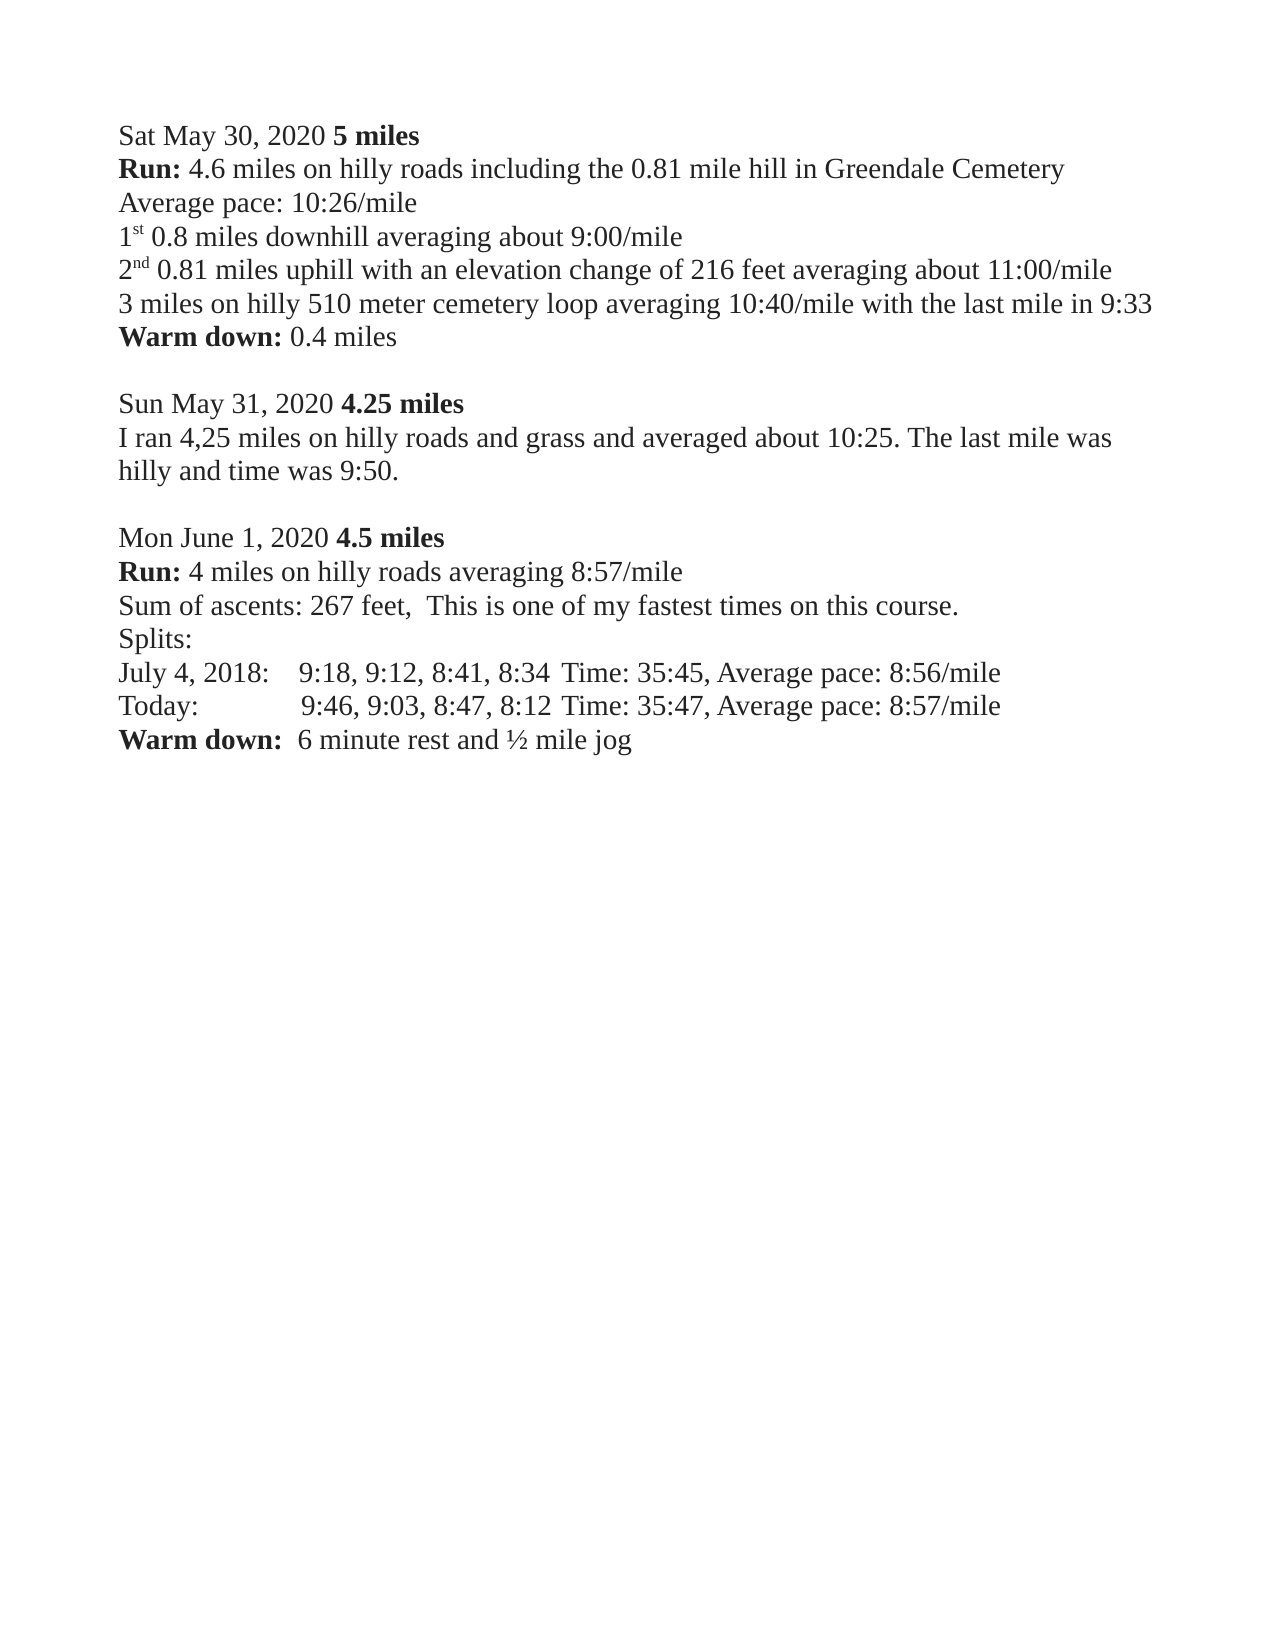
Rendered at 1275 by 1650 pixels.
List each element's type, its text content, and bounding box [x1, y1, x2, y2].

text Sum of ascents: 267 feet, This is one of my fastest times on this course. [118, 588, 1161, 621]
text 1st 0.8 miles downhill averaging about 9:00/mile [118, 219, 1161, 252]
text Sat May 30, 2020 5 miles [118, 118, 1161, 152]
text 2nd 0.81 miles uphill with an elevation change of 216 feet averaging about 11:00/mile [118, 252, 1161, 286]
text Today: 9:46, 9:03, 8:47, 8:12 Time: 35:47, Average pace: 8:57/mile [118, 688, 1161, 722]
text Run: 4.6 miles on hilly roads including the 0.81 mile hill in Greendale Cemetery [118, 152, 1161, 185]
text I ran 4,25 miles on hilly roads and grass and averaged about 10:25. The last mile was hilly and time was 9:50. [118, 420, 1161, 487]
text Sun May 31, 2020 4.25 miles [118, 386, 1161, 420]
text Warm down: 0.4 miles [118, 319, 1161, 353]
text Warm down: 6 minute rest and ½ mile jog [118, 722, 1161, 755]
text Splits: [118, 621, 1161, 655]
text Mon June 1, 2020 4.5 miles [118, 521, 1161, 554]
text July 4, 2018: 9:18, 9:12, 8:41, 8:34 Time: 35:45, Average pace: 8:56/mile [118, 655, 1161, 688]
text Average pace: 10:26/mile [118, 185, 1161, 219]
text Run: 4 miles on hilly roads averaging 8:57/mile [118, 554, 1161, 588]
text 3 miles on hilly 510 meter cemetery loop averaging 10:40/mile with the last mile in 9:33 [118, 286, 1161, 319]
